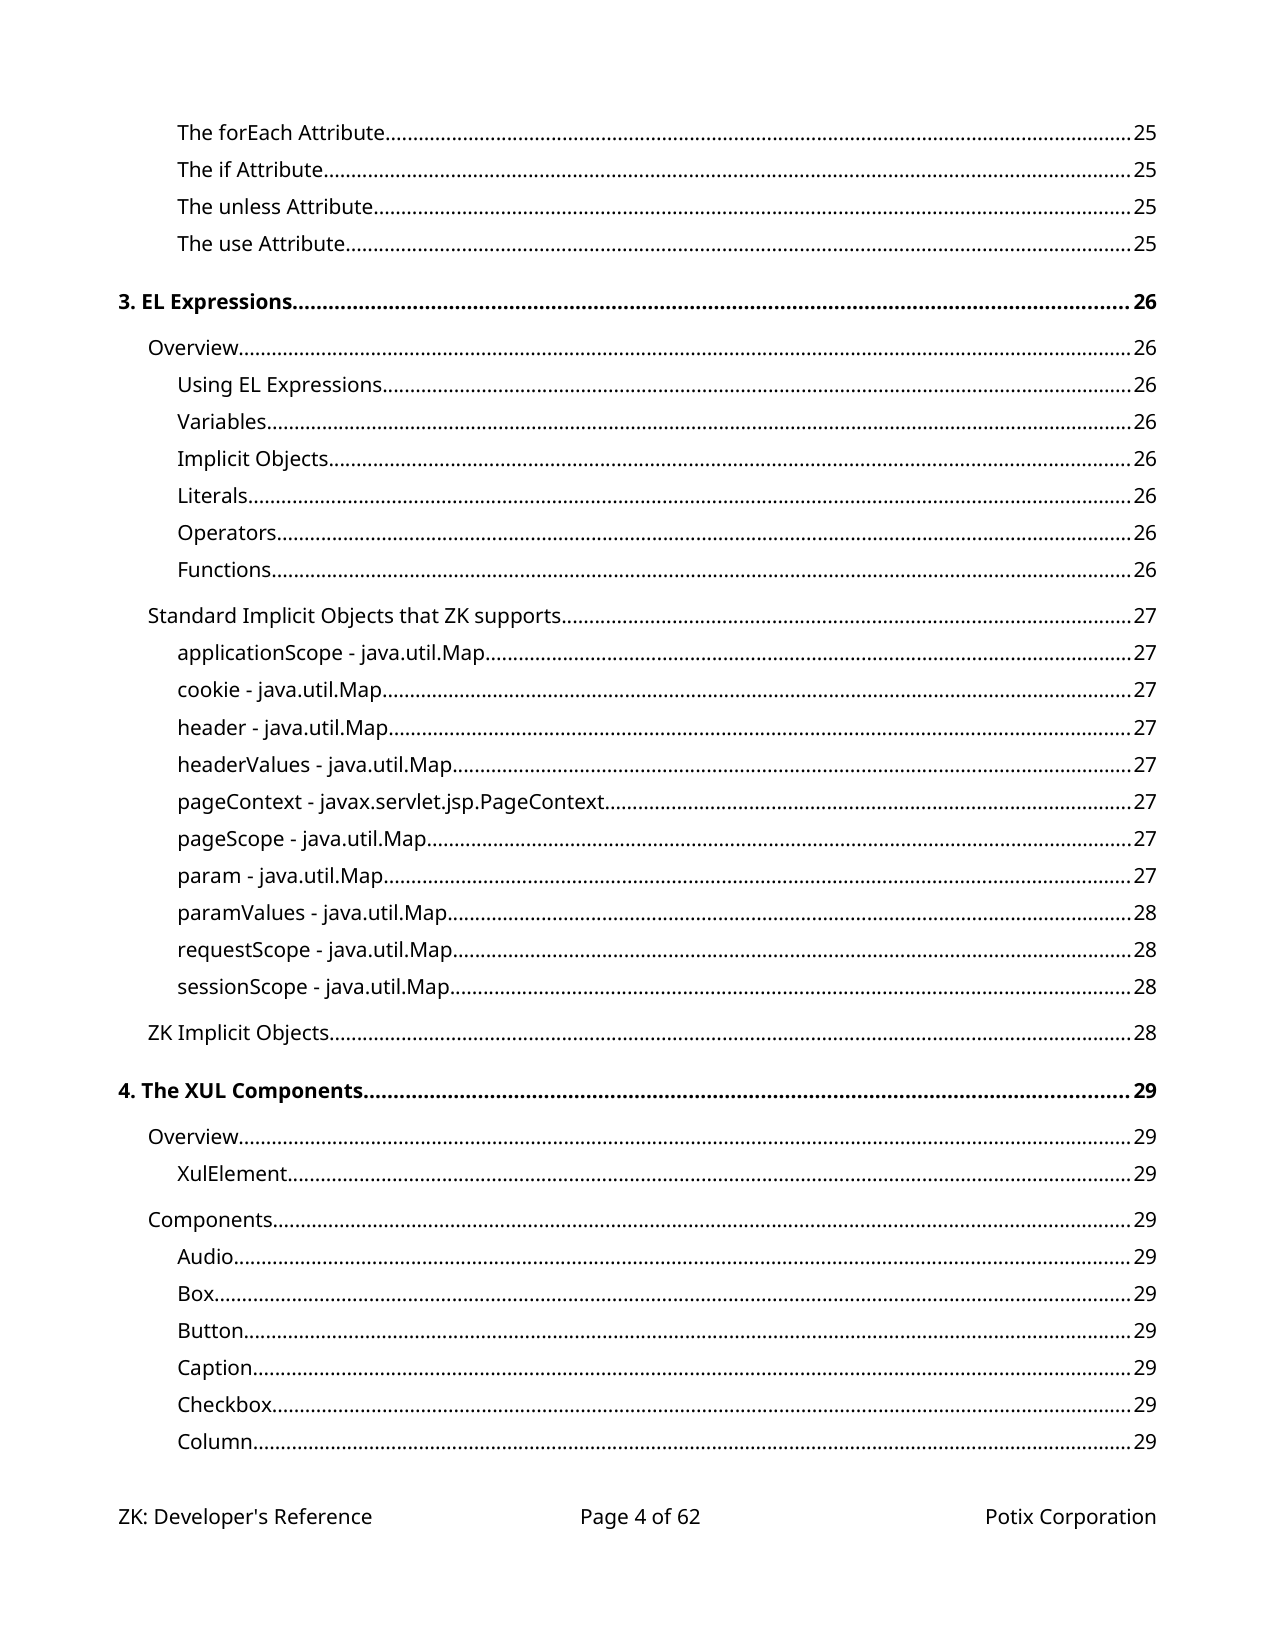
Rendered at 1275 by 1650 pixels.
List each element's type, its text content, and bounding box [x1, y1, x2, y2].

text Using EL Expressions 26 [177, 370, 1157, 398]
text Caption 29 [177, 1353, 1157, 1381]
text The unless Attribute 25 [177, 192, 1157, 221]
text Standard Implicit Objects that ZK supports 27 [148, 601, 1157, 630]
text 4. The XUL Components 29 [118, 1076, 1157, 1104]
text paramValues - java.util.Map 28 [177, 898, 1157, 926]
text Literals 26 [177, 481, 1157, 509]
text 3. EL Expressions 26 [118, 287, 1157, 315]
text headerValues - java.util.Map 27 [177, 750, 1157, 778]
text Components 29 [148, 1205, 1157, 1233]
text cookie - java.util.Map 27 [177, 676, 1157, 704]
text requestScope - java.util.Map 28 [177, 935, 1157, 963]
text The if Attribute 25 [177, 155, 1157, 183]
text sessionScope - java.util.Map 28 [177, 972, 1157, 1001]
text Button 29 [177, 1316, 1157, 1344]
text Operators 26 [177, 518, 1157, 547]
text Implicit Objects 26 [177, 444, 1157, 472]
text The use Attribute 25 [177, 229, 1157, 258]
text XulElement 29 [177, 1159, 1157, 1187]
text Audio 29 [177, 1242, 1157, 1270]
text Overview 26 [148, 333, 1157, 361]
text Variables 26 [177, 407, 1157, 435]
text param - java.util.Map 27 [177, 861, 1157, 889]
text header - java.util.Map 27 [177, 713, 1157, 741]
text Overview 29 [148, 1122, 1157, 1150]
text Box 29 [177, 1279, 1157, 1307]
text pageScope - java.util.Map 27 [177, 824, 1157, 852]
text pageContext - javax.servlet.jsp.PageContext 27 [177, 787, 1157, 815]
text Functions 26 [177, 556, 1157, 584]
text Column 29 [177, 1427, 1157, 1456]
text The forEach Attribute 25 [177, 118, 1157, 146]
text ZK Implicit Objects 28 [148, 1018, 1157, 1046]
text applicationScope - java.util.Map 27 [177, 638, 1157, 667]
text Checkbox 29 [177, 1390, 1157, 1418]
